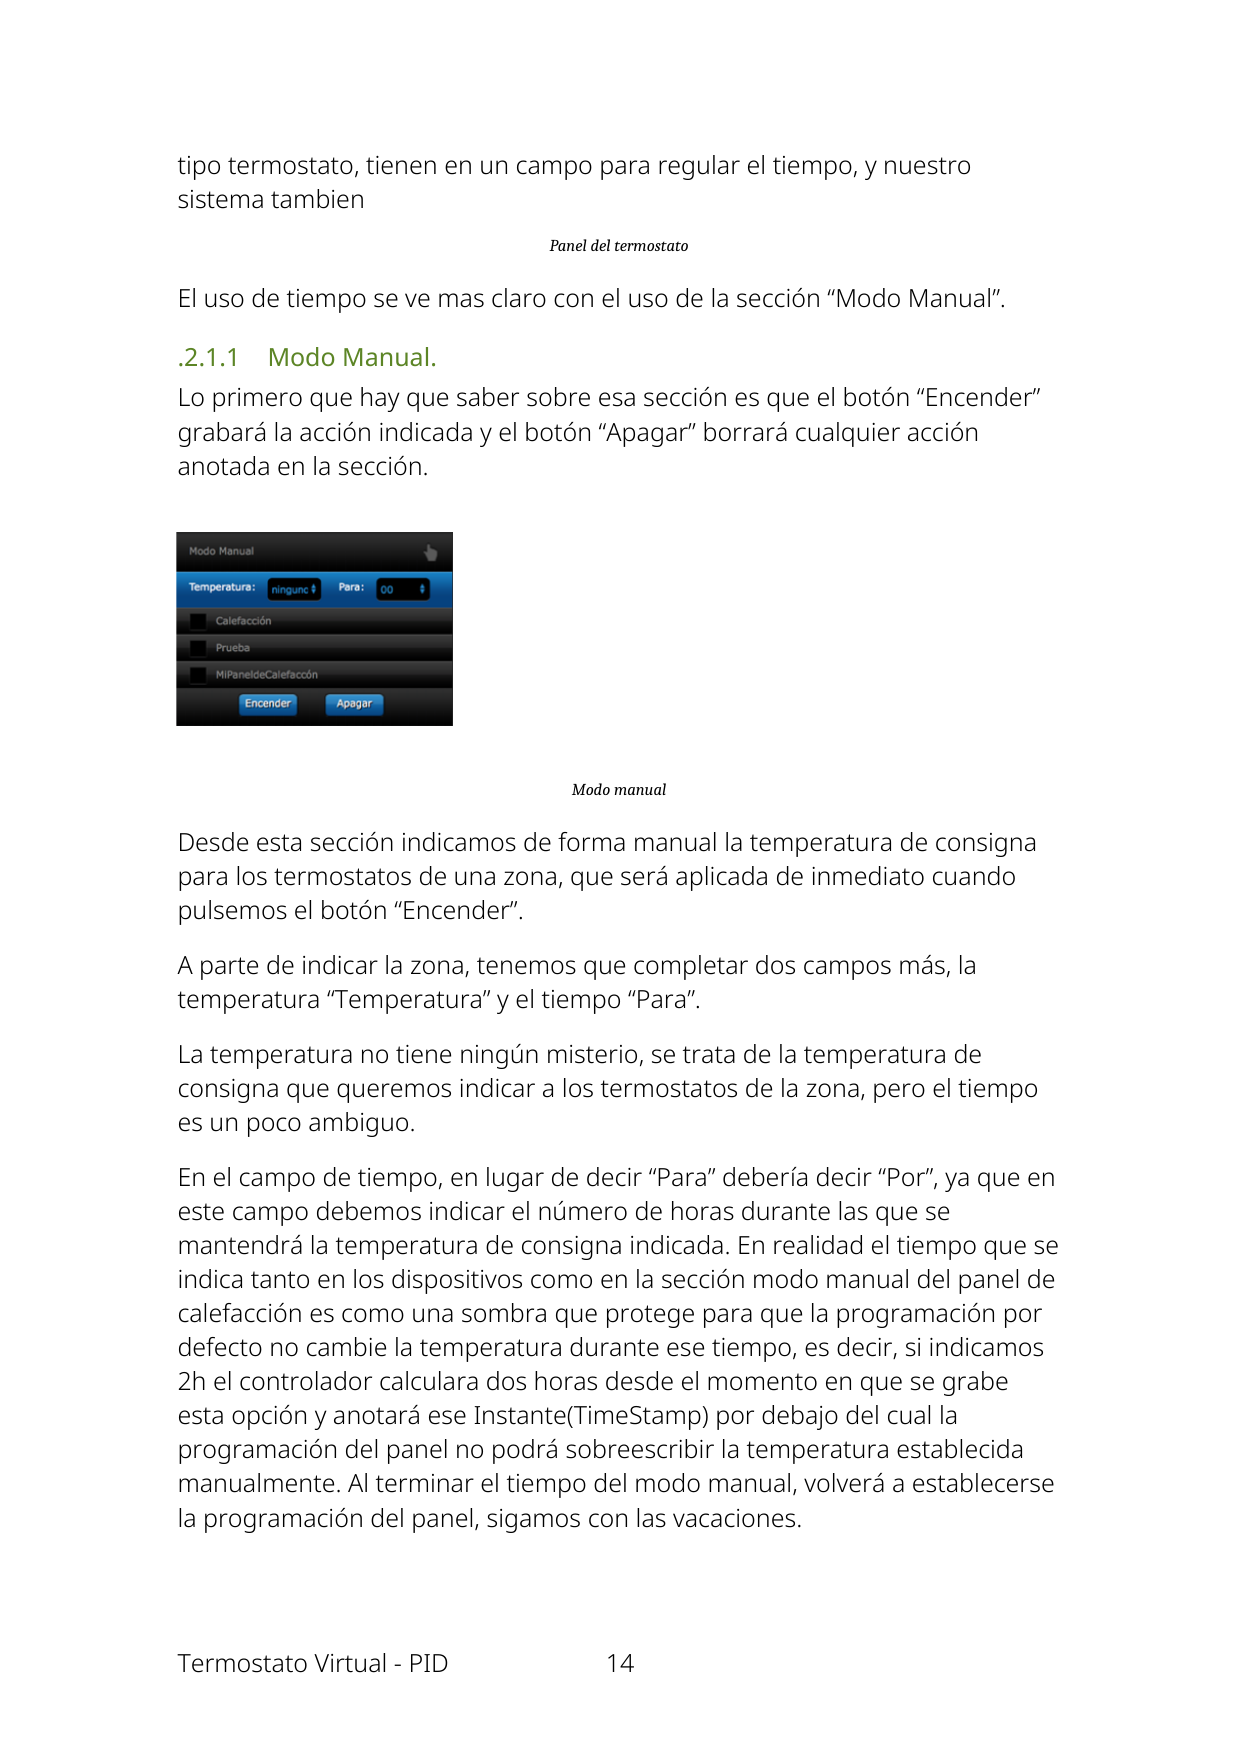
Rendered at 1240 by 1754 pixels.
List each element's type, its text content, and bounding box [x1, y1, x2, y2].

list Modo manual [177, 780, 1062, 799]
text Lo primero que hay que saber sobre esa sección es que el botón “Encender” grabará la acción indicada y el botón “Apagar” borrará cualquier acción anotada en la sección. [177, 380, 1062, 482]
text En el campo de tiempo, en lugar de decir “Para” debería decir “Por”, ya que en este campo debemos indicar el número de horas durante las que se mantendrá la temperatura de consigna indicada. En realidad el tiempo que se indica tanto en los dispositivos como en la sección modo manual del panel de calefacción es como una sombra que protege para que la programación por defecto no cambie la temperatura durante ese tiempo, es decir, si indicamos 2h el controlador calculara dos horas desde el momento en que se grabe esta opción y anotará ese Instante(TimeStamp) por debajo del cual la programación del panel no podrá sobreescribir la temperatura establecida manualmente. Al terminar el tiempo del modo manual, volverá a establecerse la programación del panel, sigamos con las vacaciones. [177, 1159, 1062, 1534]
picture [176, 532, 453, 726]
text tipo termostato, tienen en un campo para regular el tiempo, y nuestro sistema tambien [177, 148, 1062, 216]
text Desde esta sección indicamos de forma manual la temperatura de consigna para los termostatos de una zona, que será aplicada de inmediato cuando pulsemos el botón “Encender”. [177, 824, 1062, 927]
text A parte de indicar la zona, tenemos que completar dos campos más, la temperatura “Temperatura” y el tiempo “Para”. [177, 948, 1062, 1016]
list Panel del termostato [177, 237, 1062, 256]
subtitle Modo Manual. [177, 340, 1062, 374]
text La temperatura no tiene ningún misterio, se trata de la temperatura de consigna que queremos indicar a los termostatos de la zona, pero el tiempo es un poco ambiguo. [177, 1037, 1062, 1139]
text El uso de tiempo se ve mas claro con el uso de la sección “Modo Manual”. [177, 281, 1062, 315]
